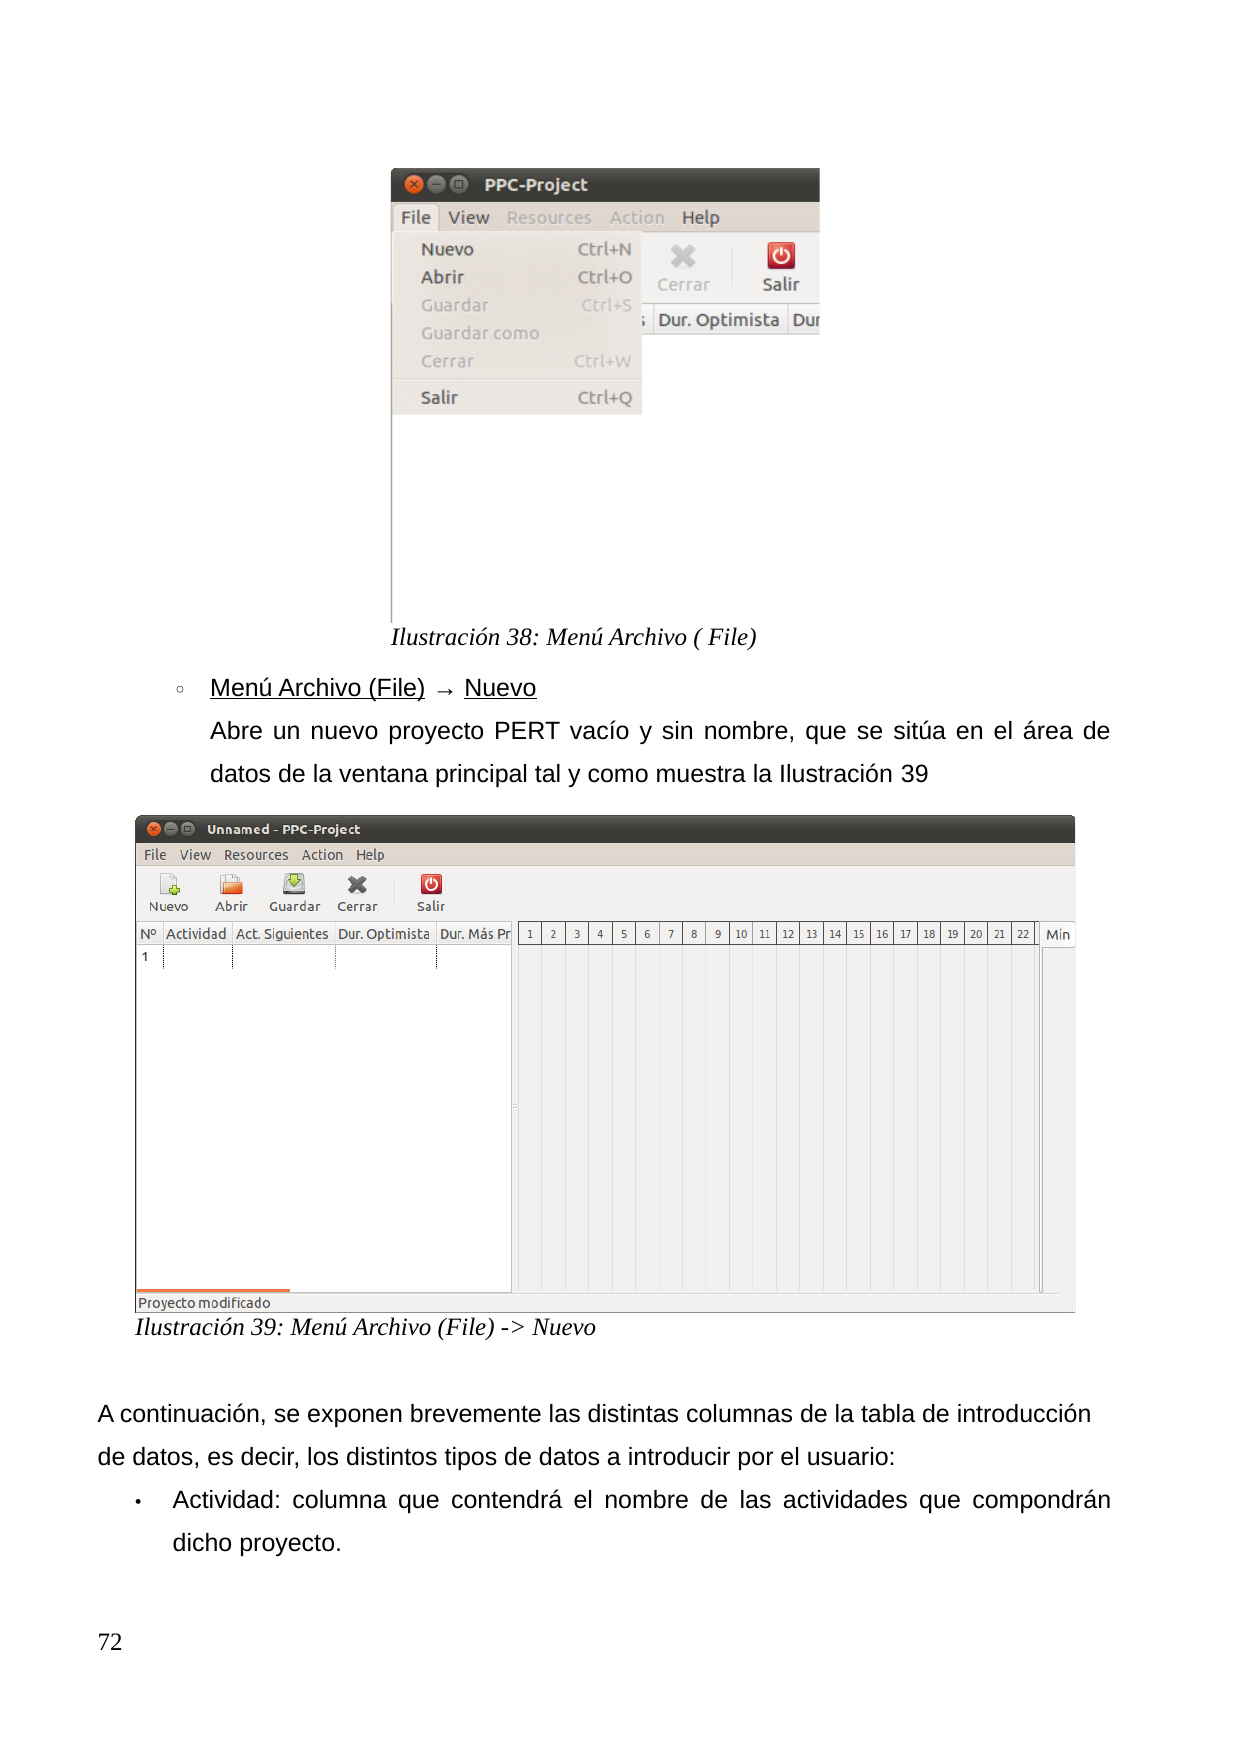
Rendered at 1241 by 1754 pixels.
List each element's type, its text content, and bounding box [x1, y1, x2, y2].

text de datos, es decir, los distintos tipos de datos a introducir por el usuario: [97, 1442, 1113, 1471]
list Ilustración 38: Menú Archivo ( File) [391, 623, 819, 651]
text Ilustración 39: Menú Archivo (File) -> Nuevo [135, 1313, 1075, 1341]
picture [135, 815, 1076, 1313]
text A continuación, se exponen brevemente las distintas columnas de la tabla de introducción [97, 1399, 1113, 1427]
picture [390, 168, 820, 623]
list Menú Archivo (File) → Nuevo [172, 673, 1113, 702]
list Actividad: columna que contendrá el nombre de las actividades que compondrán dicho proyecto. [135, 1485, 1113, 1557]
list Abre un nuevo proyecto PERT vacío y sin nombre, que se sitúa en el área de datos de la ventana principal tal y como muestra la Ilustración 39 [172, 716, 1113, 788]
